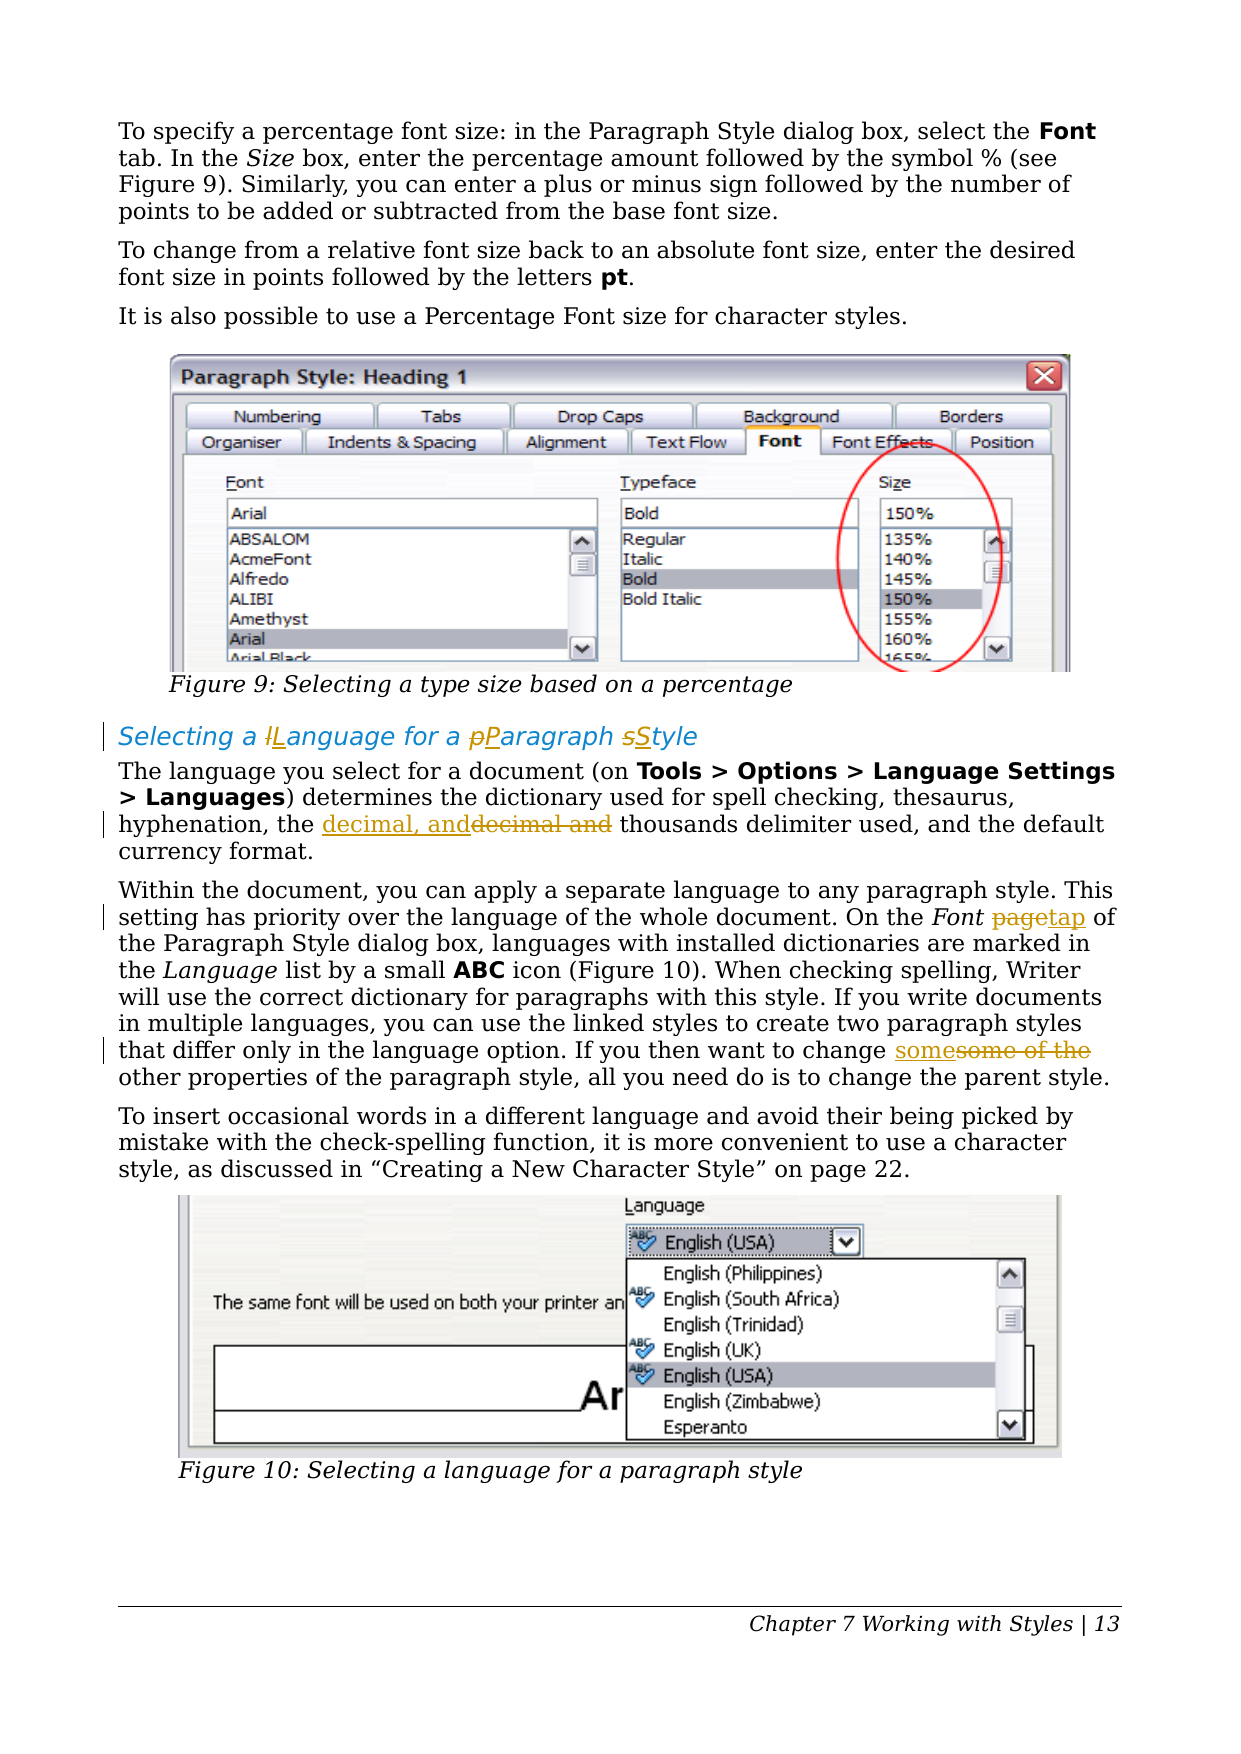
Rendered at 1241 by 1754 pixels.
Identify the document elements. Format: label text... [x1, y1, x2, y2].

text To specify a percentage font size: in the Paragraph Style dialog box, select the Font tab. In the Size box, enter the percentage amount followed by the symbol % (see Figure 9). Similarly, you can enter a plus or minus sign followed by the number of points to be added or subtracted from the base font size. [118, 118, 1122, 225]
text To change from a relative font size back to an absolute font size, enter the desired font size in points followed by the letters pt. [118, 237, 1122, 291]
text The language you select for a document (on Tools > Options > Language Settings > Languages) determines the dictionary used for spell checking, thesaurus, hyphenation, the decimal, and thousands delimiter used, and the default currency format. [118, 758, 1122, 864]
text It is also possible to use a Percentage Font size for character styles. [118, 303, 1122, 330]
text Within the document, you can apply a separate language to any paragraph style. This setting has priority over the language of the whole document. On the Font tap of the Paragraph Style dialog box, languages with installed dictionaries are marked in the Language list by a small ABC icon (Figure 10). When checking spelling, Writer will use the correct dictionary for paragraphs with this style. If you write documents in multiple languages, you can use the linked styles to create two paragraph styles that differ only in the language option. If you then want to change some other properties of the paragraph style, all you need do is to change the parent style. [118, 877, 1122, 1090]
text Figure 10: Selecting a language for a paragraph style [178, 1458, 1062, 1484]
picture [178, 1195, 1062, 1458]
text To insert occasional words in a different language and avoid their being picked by mistake with the check-spelling function, it is more convenient to use a character style, as discussed in “Creating a nNew cCharacter sStyle” on page 22. [118, 1103, 1122, 1183]
text Figure 9: Selecting a type size based on a percentage [169, 672, 1071, 698]
subtitle Selecting a Language for a Paragraph Style [118, 722, 1122, 751]
picture [169, 354, 1071, 672]
